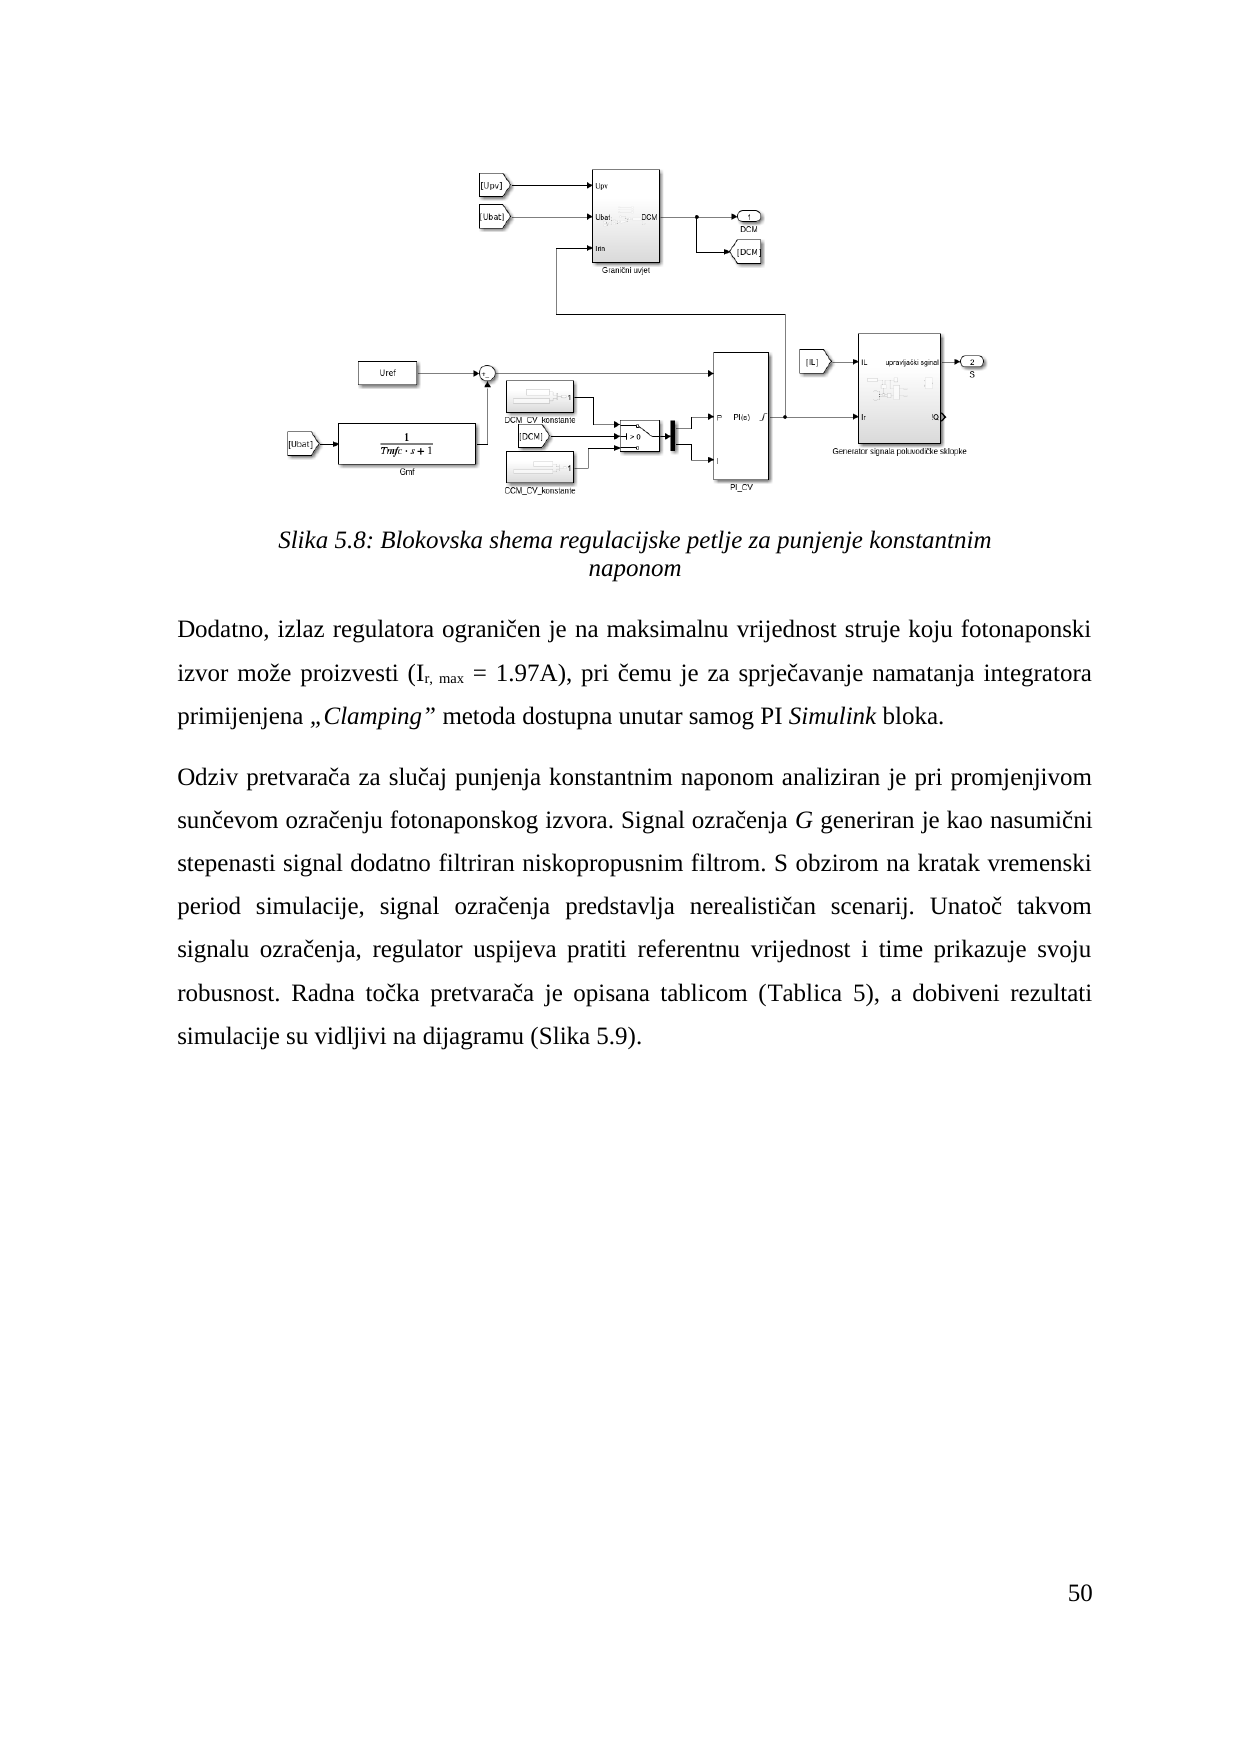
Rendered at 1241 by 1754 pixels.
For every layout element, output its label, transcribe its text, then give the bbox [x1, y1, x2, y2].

picture [280, 160, 990, 500]
text Odziv pretvarača za slučaj punjenja konstantnim naponom analiziran je pri promjenjivom sunčevom ozračenju fotonaponskog izvora. Signal ozračenja G generiran je kao nasumični stepenasti signal dodatno filtriran niskopropusnim filtrom. S obzirom na kratak vremenski period simulacije, signal ozračenja predstavlja nerealističan scenarij. Unatoč takvom signalu ozračenja, regulator uspijeva pratiti referentnu vrijednost i time prikazuje svoju robusnost. Radna točka pretvarača je opisana tablicom (Tablica 5), a dobiveni rezultati simulacije su vidljivi na dijagramu (Slika 5.9). [177, 762, 1093, 1049]
text Dodatno, izlaz regulatora ograničen je na maksimalnu vrijednost struje koju fotonaponski izvor može proizvesti (Ir, max = 1.97A), pri čemu je za sprječavanje namatanja integratora primijenjena „Clamping” metoda dostupna unutar samog PI Simulink bloka. [177, 614, 1093, 729]
text Slika 5.8: Blokovska shema regulacijske petlje za punjenje konstantnim naponom [263, 525, 1007, 582]
